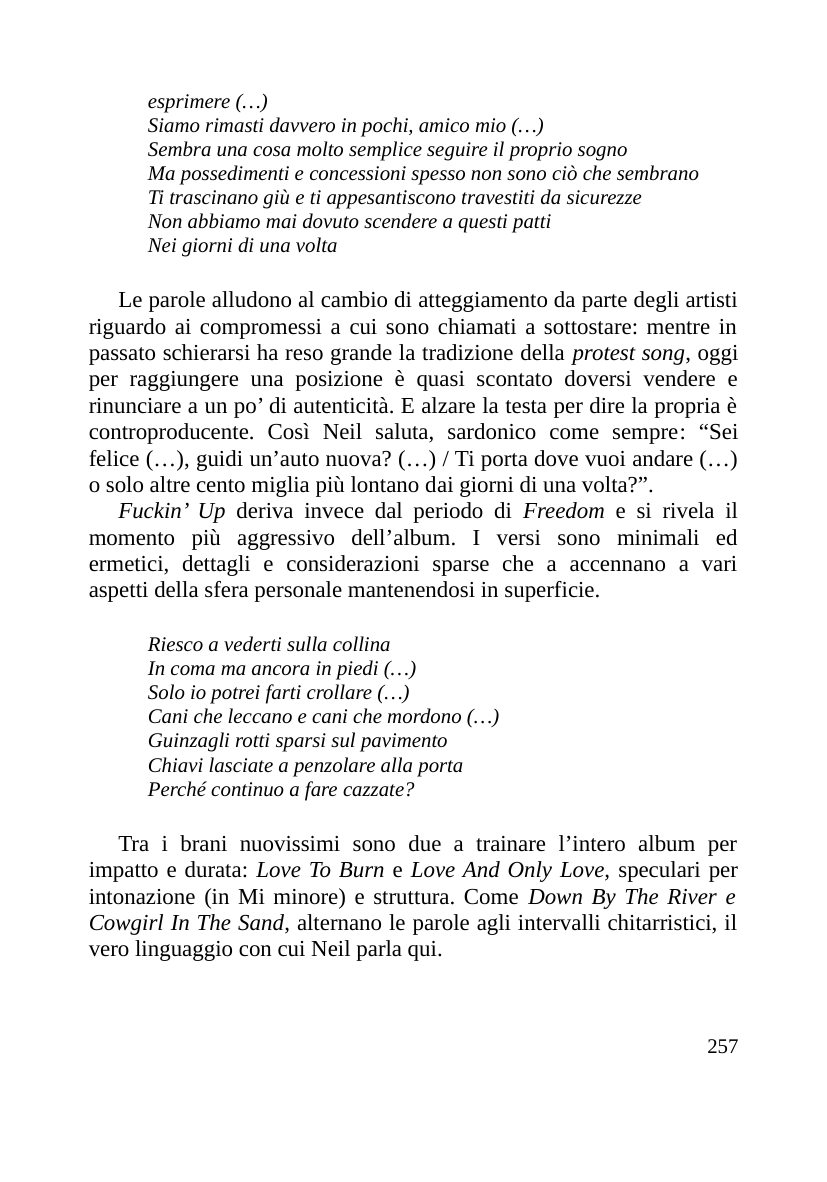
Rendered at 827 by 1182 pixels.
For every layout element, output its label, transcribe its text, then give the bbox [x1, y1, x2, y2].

text Le parole alludono al cambio di atteggiamento da parte degli artisti riguardo ai compromessi a cui sono chiamati a sottostare: mentre in passato schierarsi ha reso grande la tradizione della protest song, oggi per raggiungere una posizione è quasi scontato doversi vendere e rinunciare a un po’ di autenticità. E alzare la testa per dire la propria è controproducente. Così Neil saluta, sardonico come sempre: “Sei felice (…), guidi un’auto nuova? (…) / Ti porta dove vuoi andare (…) o solo altre cento miglia più lontano dai giorni di una volta?”. [88, 286, 738, 497]
text Perché continuo a fare cazzate? [88, 777, 738, 801]
text Fuckin’ Up deriva invece dal periodo di Freedom e si rivela il momento più aggressivo dell’album. I versi sono minimali ed ermetici, dettagli e considerazioni sparse che a accennano a vari aspetti della sfera personale mantenendosi in superficie. [88, 497, 738, 603]
text Cani che leccano e cani che mordono (…) [88, 704, 738, 728]
text Chiavi lasciate a penzolare alla porta [88, 752, 738, 777]
text Nei giorni di una volta [88, 233, 738, 257]
text Siamo rimasti davvero in pochi, amico mio (…) [88, 113, 738, 137]
text In coma ma ancora in piedi (…) [88, 656, 738, 680]
text Tra i brani nuovissimi sono due a trainare l’intero album per impatto e durata: Love To Burn e Love And Only Love, speculari per intonazione (in Mi minore) e struttura. Come Down By The River e Cowgirl In The Sand, alternano le parole agli intervalli chitarristici, il vero linguaggio con cui Neil parla qui. [88, 830, 738, 962]
text Ti trascinano giù e ti appesantiscono travestiti da sicurezze [88, 185, 738, 209]
text Ma possedimenti e concessioni spesso non sono ciò che sembrano [88, 161, 738, 185]
text Sembra una cosa molto semplice seguire il proprio sogno [88, 137, 738, 161]
text Riesco a vederti sulla collina [88, 632, 738, 656]
text esprimere (…) [88, 88, 738, 113]
text Guinzagli rotti sparsi sul pavimento [88, 728, 738, 752]
text Non abbiamo mai dovuto scendere a questi patti [88, 209, 738, 233]
text Solo io potrei farti crollare (…) [88, 680, 738, 704]
